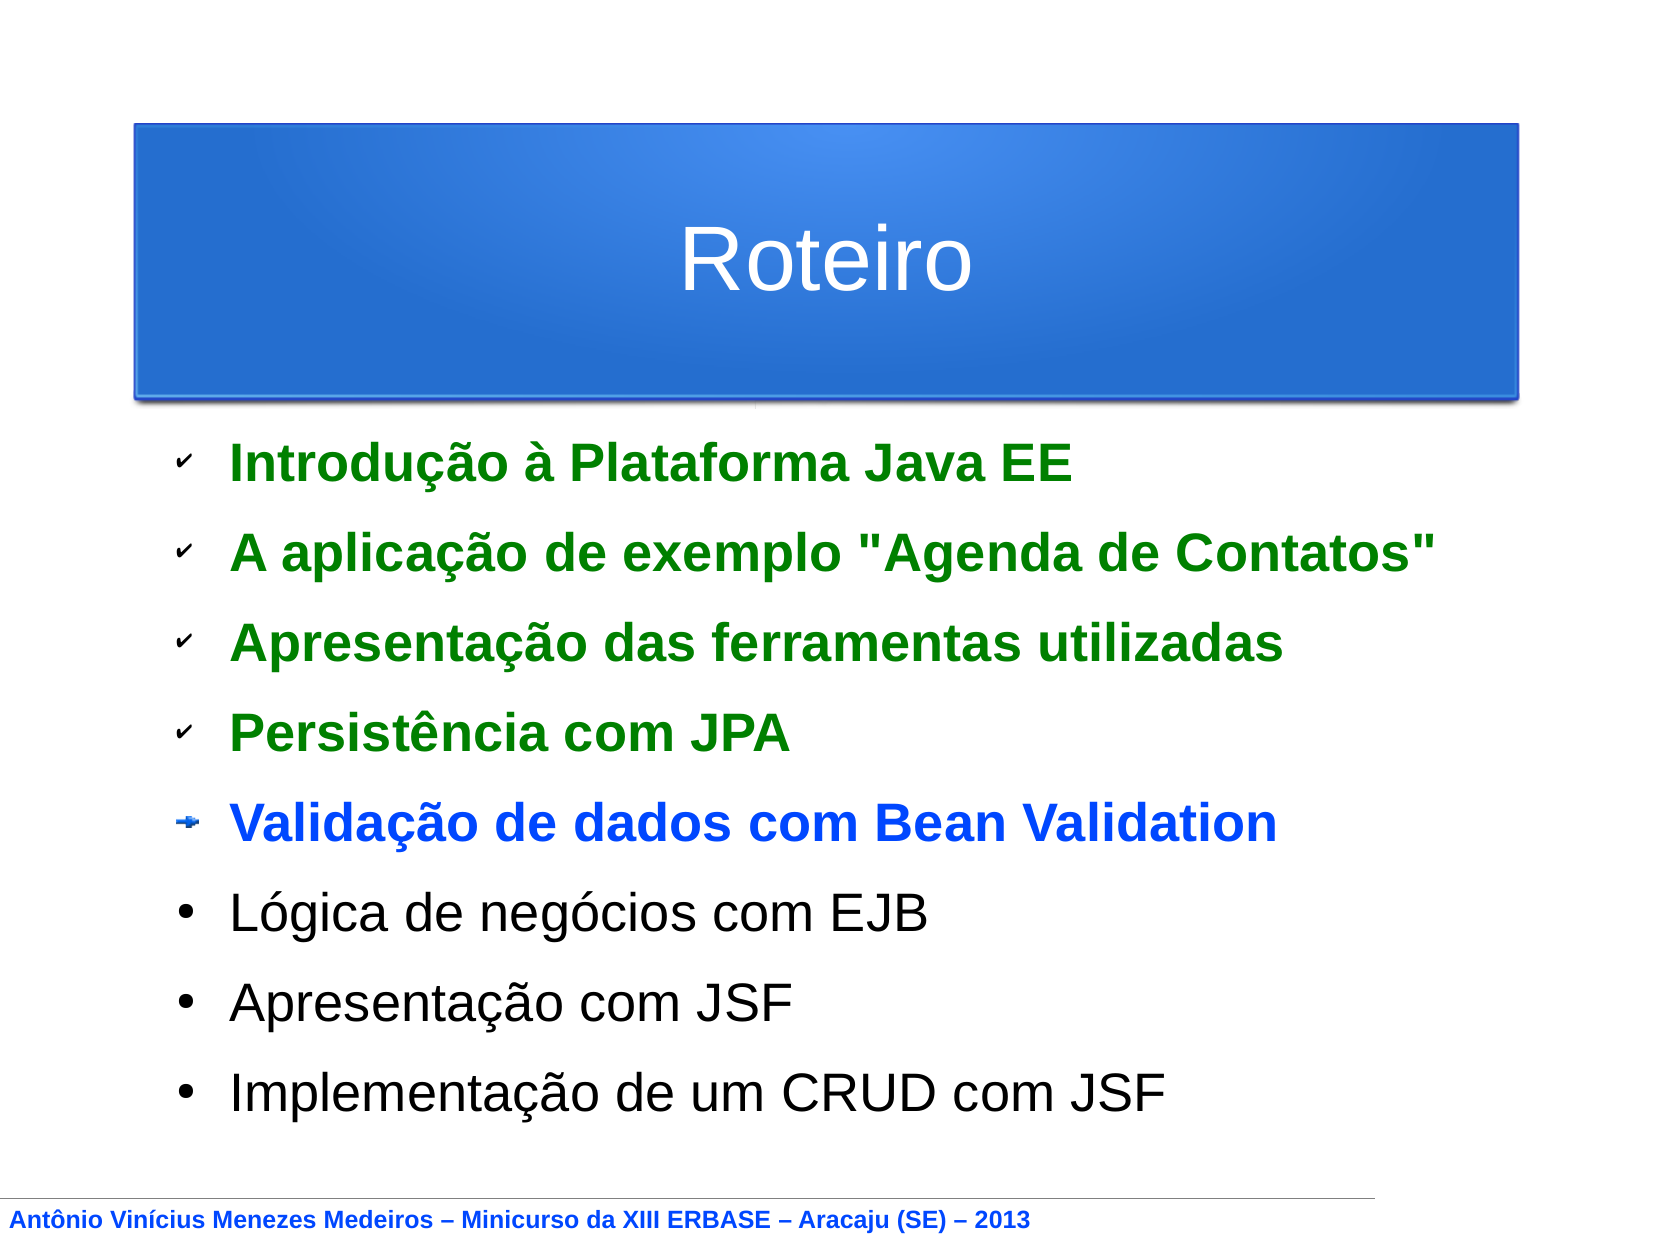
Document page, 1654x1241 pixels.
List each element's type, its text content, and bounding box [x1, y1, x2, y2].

picture [129, 123, 1524, 409]
list Introdução à Plataforma Java EE A aplicação de exemplo "Agenda de Contatos" Apresentação das ferramentas utilizadas Persistência com JPA Validação de dados com Bean Validation Lógica de negócios com EJB Apresentação com JSF Implementação de um CRUD com JSF [158, 431, 1495, 1152]
title Roteiro [232, 143, 1421, 375]
